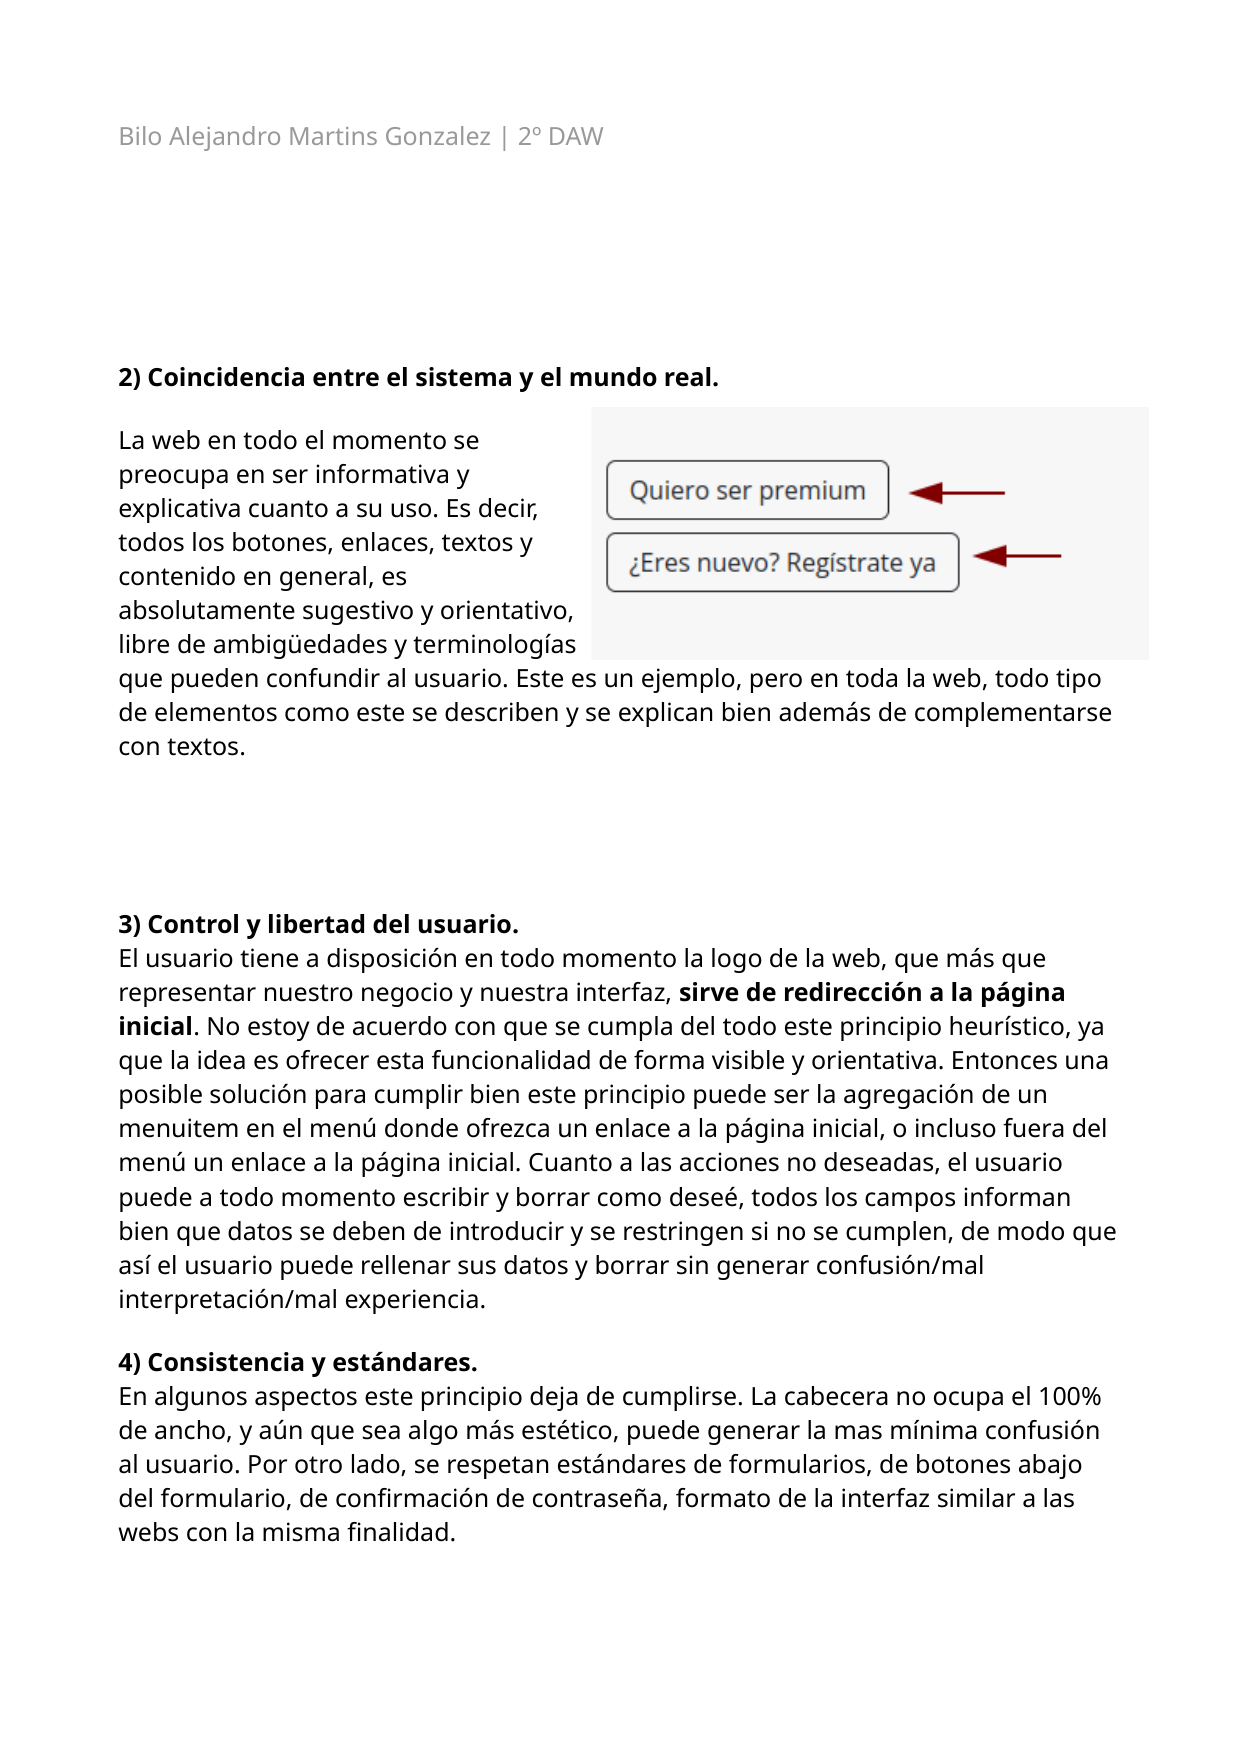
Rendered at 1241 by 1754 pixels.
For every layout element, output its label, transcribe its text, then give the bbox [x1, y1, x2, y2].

text En algunos aspectos este principio deja de cumplirse. La cabecera no ocupa el 100% de ancho, y aún que sea algo más estético, puede generar la mas mínima confusión al usuario. Por otro lado, se respetan estándares de formularios, de botones abajo del formulario, de confirmación de contraseña, formato de la interfaz similar a las webs con la misma finalidad. [118, 1378, 1122, 1548]
text La web en todo el momento se preocupa en ser informativa y explicativa cuanto a su uso. Es decir, todos los botones, enlaces, textos y contenido en general, es absolutamente sugestivo y orientativo, libre de ambigüedades y terminologías que pueden confundir al usuario. Este es un ejemplo, pero en toda la web, todo tipo de elementos como este se describen y se explican bien además de complementarse con textos. [118, 422, 1122, 763]
text 3) Control y libertad del usuario. [118, 907, 1122, 941]
text 2) Coincidencia entre el sistema y el mundo real. [118, 359, 1122, 393]
text El usuario tiene a disposición en todo momento la logo de la web, que más que representar nuestro negocio y nuestra interfaz, sirve de redirección a la página inicial. No estoy de acuerdo con que se cumpla del todo este principio heurístico, ya que la idea es ofrecer esta funcionalidad de forma visible y orientativa. Entonces una posible solución para cumplir bien este principio puede ser la agregación de un menuitem en el menú donde ofrezca un enlace a la página inicial, o incluso fuera del menú un enlace a la página inicial. Cuanto a las acciones no deseadas, el usuario puede a todo momento escribir y borrar como deseé, todos los campos informan bien que datos se deben de introducir y se restringen si no se cumplen, de modo que así el usuario puede rellenar sus datos y borrar sin generar confusión/mal interpretación/mal experiencia. [118, 941, 1122, 1315]
picture [591, 407, 1149, 660]
text 4) Consistencia y estándares. [118, 1344, 1122, 1378]
